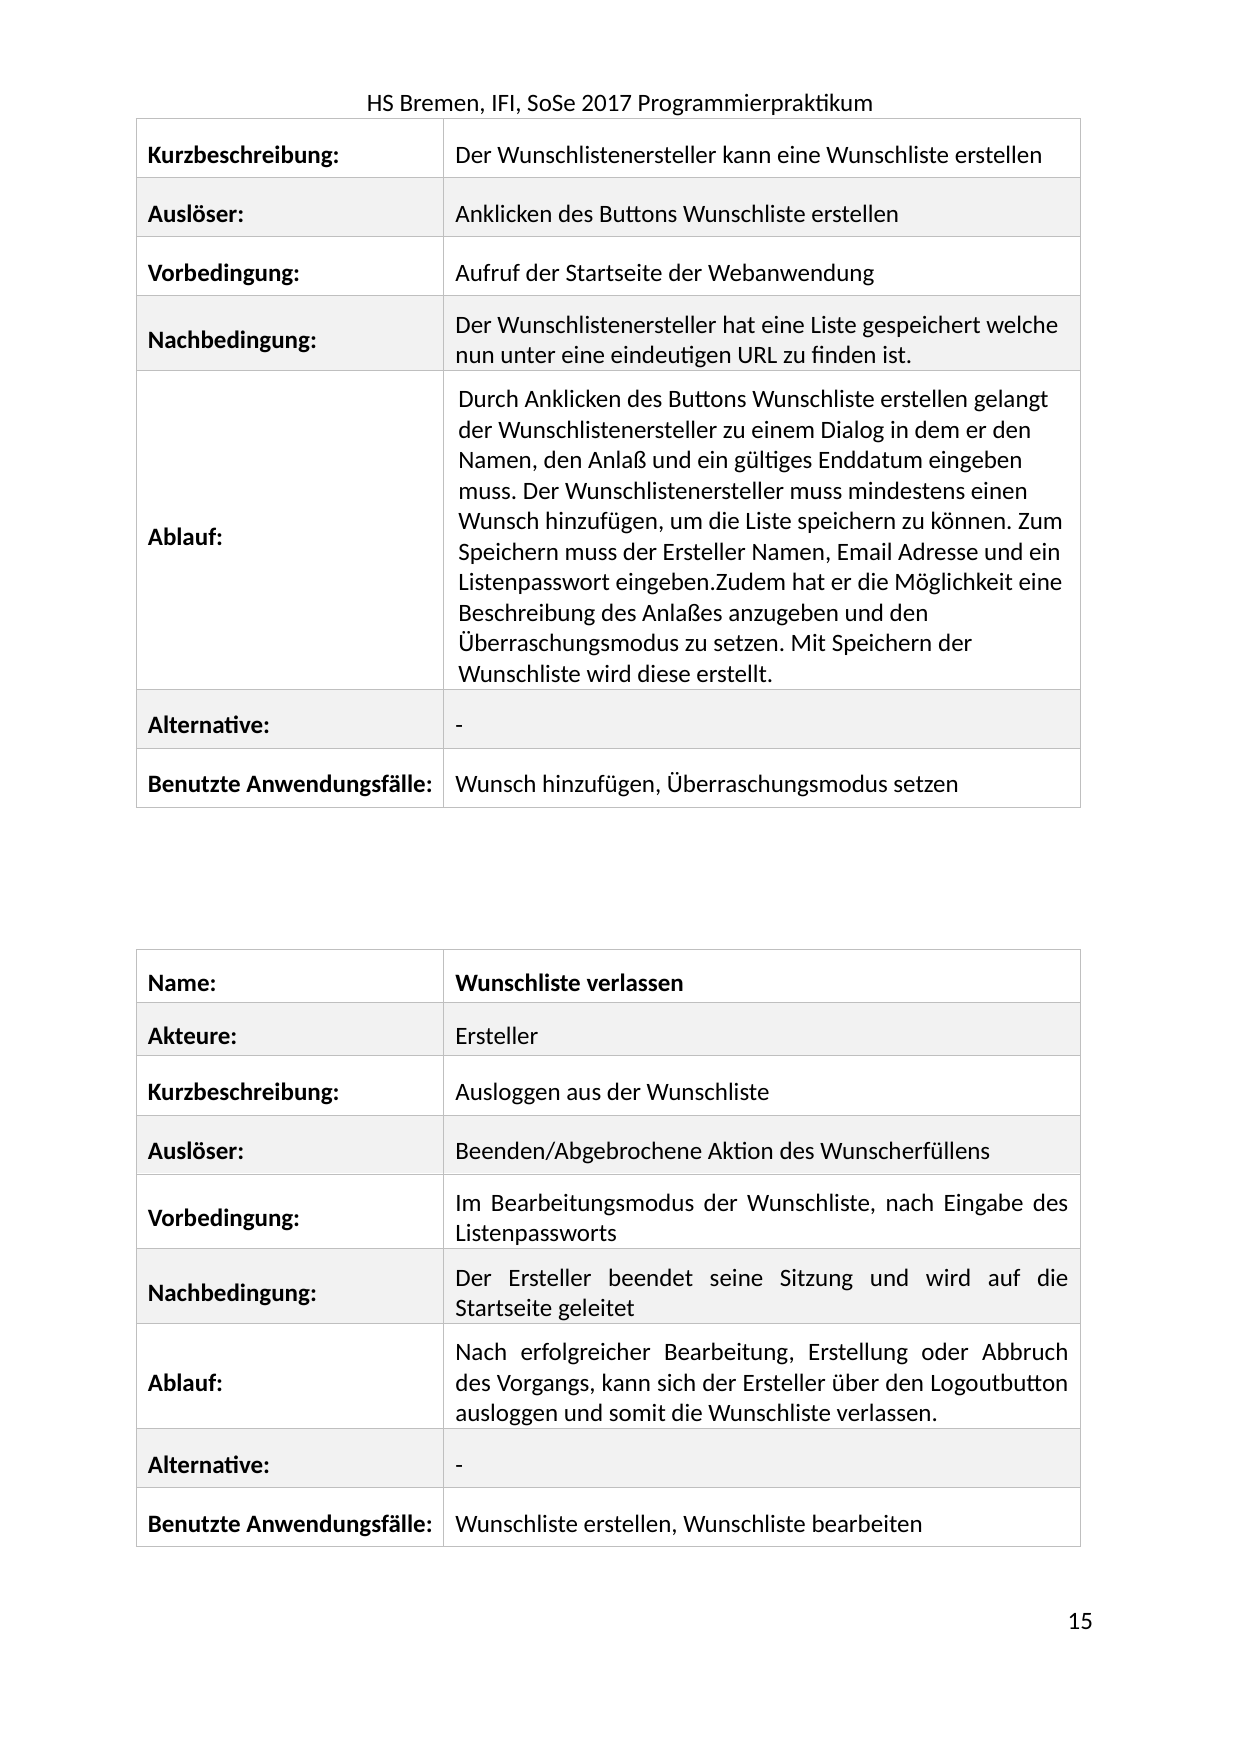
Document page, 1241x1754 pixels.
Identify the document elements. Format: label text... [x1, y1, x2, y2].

table_cell Ablauf: [137, 1324, 443, 1428]
table_cell Aufruf der Startseite der Webanwendung [444, 237, 1080, 295]
table_cell Der Wunschlistenersteller kann eine Wunschliste erstellen [444, 119, 1080, 177]
table_cell Ersteller [444, 1003, 1080, 1055]
table_cell Der Wunschlistenersteller hat eine Liste gespeichert welche nun unter eine eindeutigen URL zu finden ist. [444, 296, 1080, 370]
table_cell Vorbedingung: [137, 1175, 443, 1248]
table_cell Anklicken des Buttons Wunschliste erstellen [444, 178, 1080, 236]
table_cell Wunsch hinzufügen, Überraschungsmodus setzen [444, 749, 1080, 807]
table_cell Nach erfolgreicher Bearbeitung, Erstellung oder Abbruch des Vorgangs, kann sich der Ersteller über den Logoutbutton ausloggen und somit die Wunschliste verlassen. [444, 1324, 1080, 1428]
table_cell - [444, 1429, 1080, 1487]
table_cell Der Ersteller beendet seine Sitzung und wird auf die Startseite geleitet [444, 1249, 1080, 1323]
table_cell Im Bearbeitungsmodus der Wunschliste, nach Eingabe des Listenpassworts [444, 1175, 1080, 1248]
table_cell Benutzte Anwendungsfälle: [137, 1488, 443, 1546]
table_cell Durch Anklicken des Buttons Wunschliste erstellen gelangt der Wunschlistenersteller zu einem Dialog in dem er den Namen, den Anlaß und ein gültiges Enddatum eingeben muss. Der Wunschlistenersteller muss mindestens einen Wunsch hinzufügen, um die Liste speichern zu können. Zum Speichern muss der Ersteller Namen, Email Adresse und ein Listenpasswort eingeben.Zudem hat er die Möglichkeit eine Beschreibung des Anlaßes anzugeben und den Überraschungsmodus zu setzen. Mit Speichern der Wunschliste wird diese erstellt. [444, 371, 1080, 688]
table_cell Benutzte Anwendungsfälle: [137, 749, 443, 807]
table_cell Nachbedingung: [137, 296, 443, 370]
table_cell Ablauf: [137, 371, 443, 688]
table_cell Kurzbeschreibung: [137, 1056, 443, 1114]
table_cell Kurzbeschreibung: [137, 119, 443, 177]
table_header Wunschliste verlassen [444, 950, 1080, 1002]
table_cell Alternative: [137, 690, 443, 748]
table_cell Auslöser: [137, 1116, 443, 1173]
table_cell Akteure: [137, 1003, 443, 1055]
table_cell - [444, 690, 1080, 748]
table_cell Wunschliste erstellen, Wunschliste bearbeiten [444, 1488, 1080, 1546]
table_cell Auslöser: [137, 178, 443, 236]
table_cell Vorbedingung: [137, 237, 443, 295]
table_header Name: [137, 950, 443, 1002]
table_cell Beenden/Abgebrochene Aktion des Wunscherfüllens [444, 1116, 1080, 1173]
table_cell Alternative: [137, 1429, 443, 1487]
table_cell Nachbedingung: [137, 1249, 443, 1323]
table_cell Ausloggen aus der Wunschliste [444, 1056, 1080, 1114]
